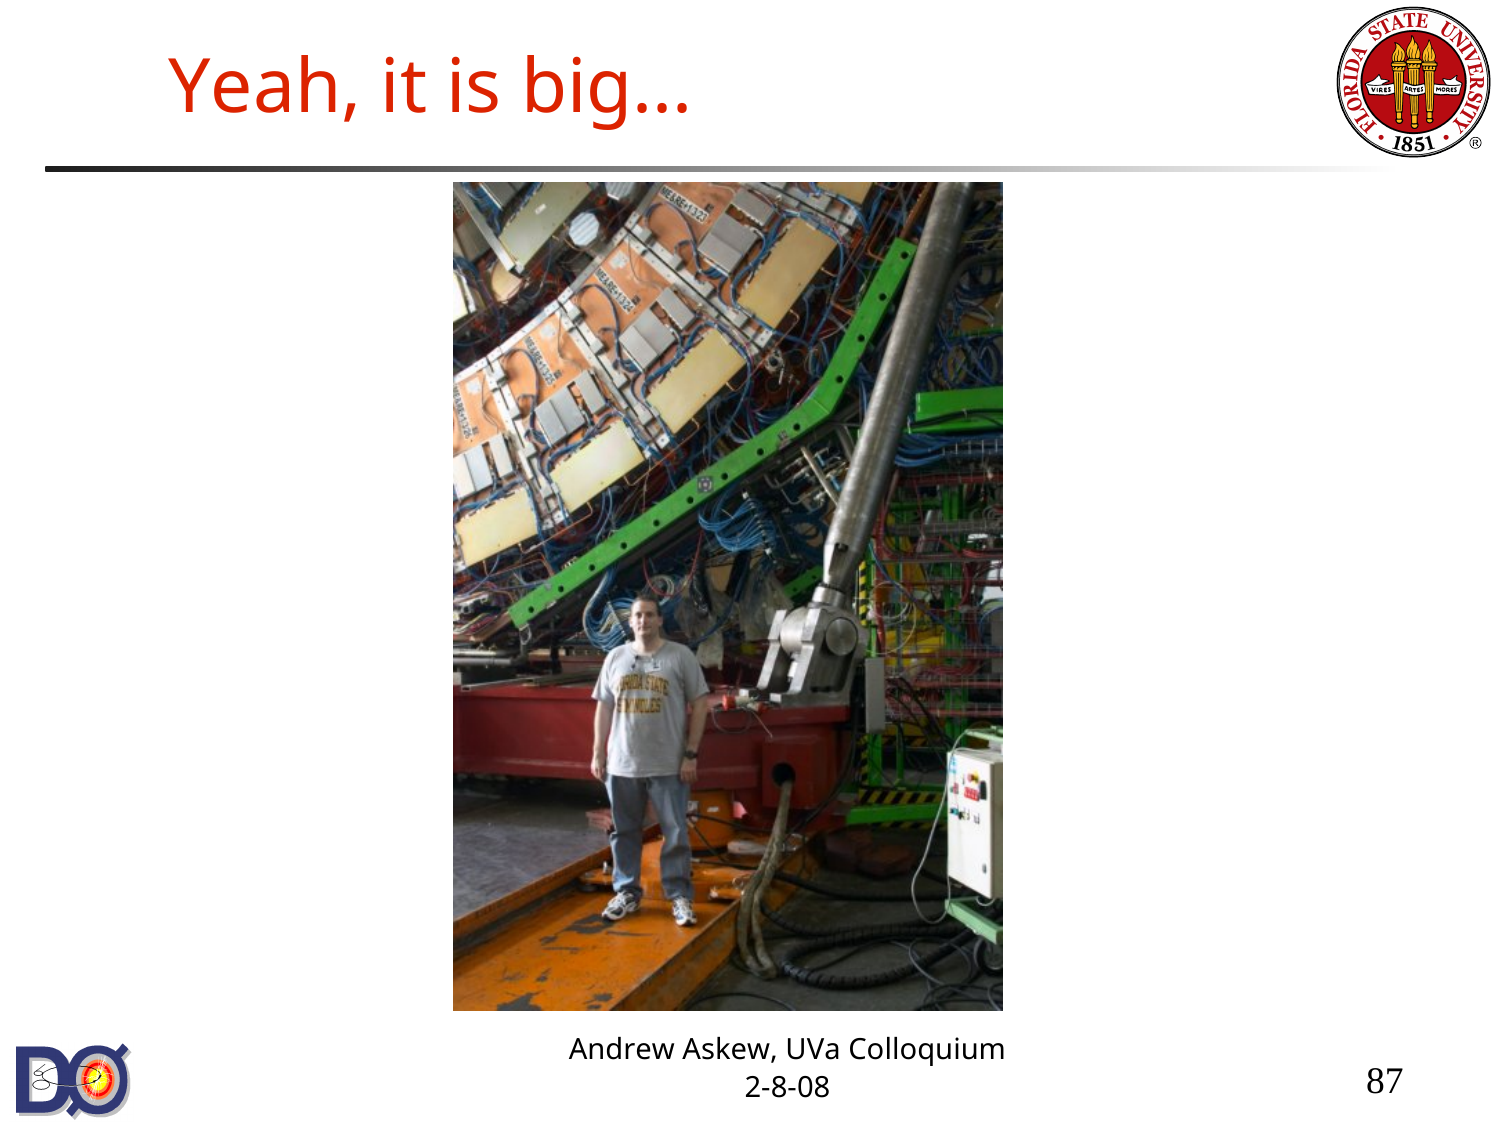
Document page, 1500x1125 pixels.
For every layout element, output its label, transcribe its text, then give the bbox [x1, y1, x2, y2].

picture [9, 1042, 134, 1122]
picture [1335, 5, 1492, 159]
title Yeah, it is big... [168, 29, 1313, 137]
picture [453, 182, 1003, 1011]
